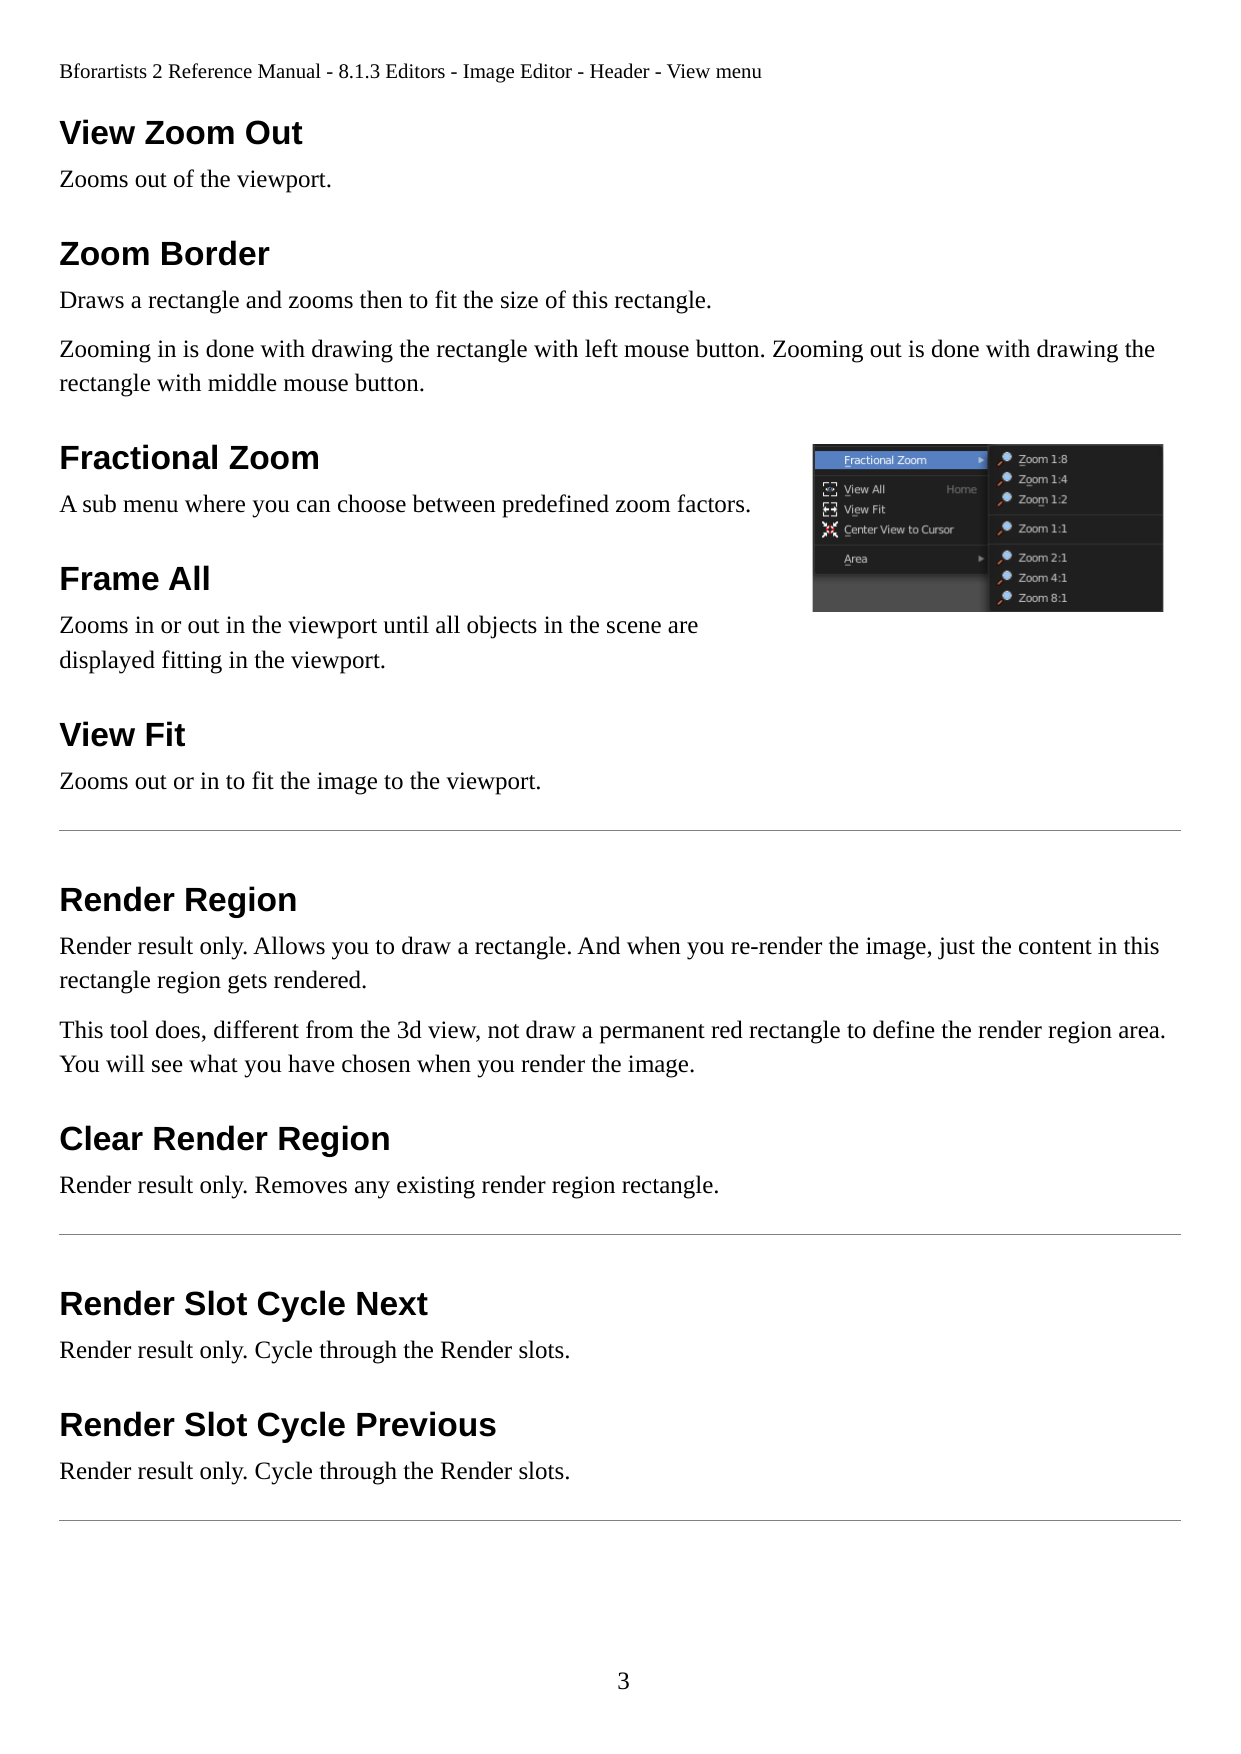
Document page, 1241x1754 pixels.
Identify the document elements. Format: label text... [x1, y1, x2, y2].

text This tool does, different from the 3d view, not draw a permanent red rectangle to define the render region area. You will see what you have chosen when you render the image. [59, 1015, 1181, 1078]
text Zooms in or out in the viewport until all objects in the scene are displayed fitting in the viewport. [59, 610, 1181, 674]
text Render result only. Removes any existing render region rectangle. [59, 1170, 1181, 1199]
subtitle Clear Render Region [59, 1119, 1181, 1158]
subtitle View Zoom Out [59, 113, 1181, 151]
subtitle Render Region [59, 880, 1181, 919]
text Render result only. Cycle through the Render slots. [59, 1335, 1181, 1364]
subtitle View Fit [59, 715, 1181, 753]
subtitle [1164, 559, 1181, 598]
text Zooming in is done with drawing the rectangle with left mouse button. Zooming out is done with drawing the rectangle with middle mouse button. [59, 334, 1181, 397]
subtitle Render Slot Cycle Next [59, 1284, 1181, 1323]
subtitle Zoom Border [59, 234, 1181, 272]
text Zooms out or in to fit the image to the viewport. [59, 766, 1181, 795]
picture [812, 444, 1164, 612]
subtitle Fractional Zoom [59, 438, 1181, 477]
text Draws a rectangle and zooms then to fit the size of this rectangle. [59, 285, 1181, 313]
text Zooms out of the viewport. [59, 164, 1181, 192]
text A sub menu where you can choose between predefined zoom factors. [59, 489, 812, 518]
subtitle Render Slot Cycle Previous [59, 1405, 1181, 1444]
text Render result only. Cycle through the Render slots. [59, 1456, 1181, 1485]
subtitle Frame All [59, 559, 812, 598]
text Render result only. Allows you to draw a rectangle. And when you re-render the image, just the content in this rectangle region gets rendered. [59, 931, 1181, 994]
